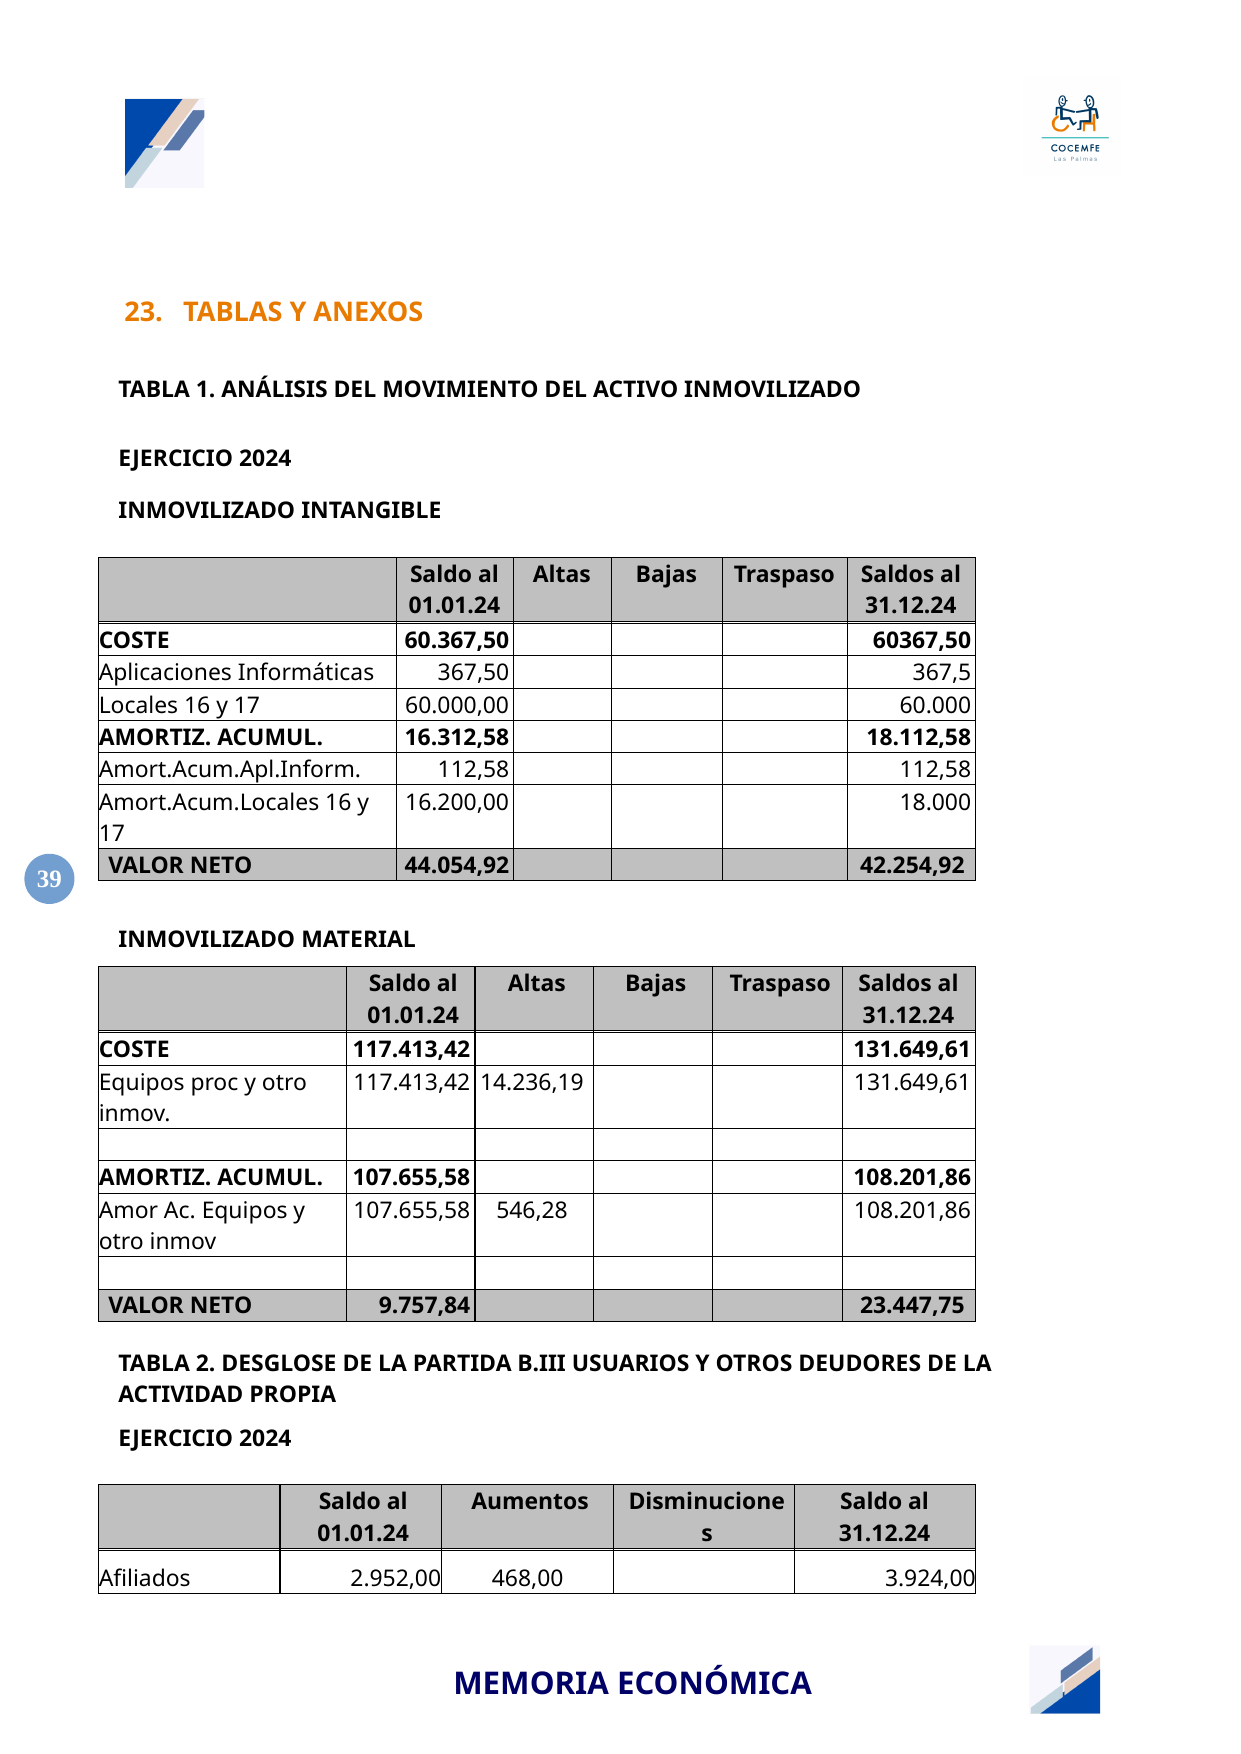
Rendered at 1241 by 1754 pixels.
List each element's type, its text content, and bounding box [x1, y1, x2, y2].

table_cell [723, 785, 847, 848]
table_cell 367,5 [848, 656, 975, 687]
table_cell [594, 1066, 712, 1128]
table_cell 131.649,61 [843, 1066, 975, 1128]
table_cell 60367,50 [848, 624, 975, 655]
table_header Saldo al 01.01.24 [347, 967, 474, 1030]
table_cell [713, 1290, 842, 1321]
table_cell 131.649,61 [843, 1033, 975, 1064]
table_cell 9.757,84 [347, 1290, 474, 1321]
table_cell [843, 1129, 975, 1160]
text INMOVILIZADO INTANGIBLE [118, 494, 1122, 526]
table_header Altas [476, 967, 593, 1030]
table_cell 546,28 [476, 1194, 593, 1256]
table_cell 18.000 [848, 785, 975, 848]
table_cell [612, 721, 722, 752]
table_cell 112,58 [848, 753, 975, 784]
table_header [99, 967, 346, 1030]
text TABLA 1. ANÁLISIS DEL MOVIMIENTO DEL ACTIVO INMOVILIZADO [118, 373, 1122, 404]
table_cell 16.200,00 [397, 785, 513, 848]
table_cell [476, 1290, 593, 1321]
table_cell [476, 1161, 593, 1193]
table_cell 23.447,75 [843, 1290, 975, 1321]
table_cell 108.201,86 [843, 1161, 975, 1193]
table_cell Afiliados [99, 1551, 279, 1593]
table_cell 117.413,42 [347, 1033, 474, 1064]
table_cell 44.054,92 [397, 849, 513, 880]
table_cell [99, 1129, 346, 1160]
table_cell AMORTIZ. ACUMUL. [99, 1161, 346, 1193]
table_cell AMORTIZ. ACUMUL. [99, 721, 396, 752]
table_cell VALOR NETO [99, 849, 396, 880]
table_header Traspaso [713, 967, 842, 1030]
table_cell 16.312,58 [397, 721, 513, 752]
table_cell [614, 1551, 794, 1593]
table_cell 468,00 [442, 1551, 613, 1593]
table_cell [347, 1257, 474, 1288]
table_header Bajas [594, 967, 712, 1030]
table_cell VALOR NETO [99, 1290, 346, 1321]
table_cell [514, 849, 611, 880]
table_cell [347, 1129, 474, 1160]
table_cell 42.254,92 [848, 849, 975, 880]
picture [1022, 76, 1123, 176]
table_cell [713, 1129, 842, 1160]
table_cell 60.000,00 [397, 689, 513, 720]
table_cell [723, 689, 847, 720]
table_header Traspaso [723, 558, 847, 621]
table_cell 60.000 [848, 689, 975, 720]
table_cell [476, 1129, 593, 1160]
table_cell COSTE [99, 1033, 346, 1064]
table_cell 3.924,00 [795, 1551, 975, 1593]
table_cell 107.655,58 [347, 1194, 474, 1256]
table_cell [594, 1161, 712, 1193]
table_cell [723, 624, 847, 655]
table_cell [514, 785, 611, 848]
table_cell 112,58 [397, 753, 513, 784]
table_cell [476, 1033, 593, 1064]
table_header Altas [514, 558, 611, 621]
table_cell 108.201,86 [843, 1194, 975, 1256]
table_cell Amort.Acum.Apl.Inform. [99, 753, 396, 784]
table_cell [723, 721, 847, 752]
table_cell Aplicaciones Informáticas [99, 656, 396, 687]
table_cell 107.655,58 [347, 1161, 474, 1193]
table_cell 117.413,42 [347, 1066, 474, 1128]
table_header [99, 558, 396, 621]
table_cell [594, 1129, 712, 1160]
table_cell [723, 849, 847, 880]
table_cell [514, 656, 611, 687]
table_cell [713, 1066, 842, 1128]
table_cell [843, 1257, 975, 1288]
table_header Saldos al 31.12.24 [848, 558, 975, 621]
text EJERCICIO 2024 [118, 442, 1122, 474]
table_cell [594, 1257, 712, 1288]
table_cell 60.367,50 [397, 624, 513, 655]
table_cell 18.112,58 [848, 721, 975, 752]
table_cell [514, 753, 611, 784]
table_cell 14.236,19 [476, 1066, 593, 1128]
table_cell [713, 1257, 842, 1288]
table_header Saldo al 01.01.24 [397, 558, 513, 621]
table_cell [612, 689, 722, 720]
table_cell COSTE [99, 624, 396, 655]
table_header Saldo al 31.12.24 [795, 1485, 975, 1548]
table_header Saldo al 01.01.24 [281, 1485, 441, 1548]
table_cell 2.952,00 [281, 1551, 441, 1593]
table_cell [594, 1194, 712, 1256]
table_header Saldos al 31.12.24 [843, 967, 975, 1030]
table_cell [713, 1033, 842, 1064]
table_cell [612, 785, 722, 848]
table_cell [723, 656, 847, 687]
table_cell [713, 1194, 842, 1256]
table_cell [99, 1257, 346, 1288]
table_header Bajas [612, 558, 722, 621]
table_cell [476, 1257, 593, 1288]
table_cell [514, 721, 611, 752]
table_cell [514, 689, 611, 720]
table_cell Equipos proc y otro inmov. [99, 1066, 346, 1128]
table_cell [713, 1161, 842, 1193]
text EJERCICIO 2024 [118, 1422, 1122, 1453]
list TABLAS Y ANEXOS [124, 293, 1122, 330]
table_cell Amort.Acum.Locales 16 y 17 [99, 785, 396, 848]
picture [1030, 1646, 1101, 1714]
table_cell 367,50 [397, 656, 513, 687]
text INMOVILIZADO MATERIAL [118, 923, 1122, 954]
table_cell Amor Ac. Equipos y otro inmov [99, 1194, 346, 1256]
table_cell Locales 16 y 17 [99, 689, 396, 720]
table_header Disminuciones [614, 1485, 794, 1548]
table_cell [723, 753, 847, 784]
table_cell [612, 656, 722, 687]
table_cell [612, 849, 722, 880]
text TABLA 2. DESGLOSE DE LA PARTIDA B.III USUARIOS Y OTROS DEUDORES DE LA ACTIVIDAD PROPIA [118, 1347, 1122, 1409]
table_header Aumentos [442, 1485, 613, 1548]
table_cell [594, 1290, 712, 1321]
table_cell [514, 624, 611, 655]
table_cell [612, 624, 722, 655]
table_header [99, 1485, 279, 1548]
picture [124, 98, 205, 188]
table_cell [612, 753, 722, 784]
table_cell [594, 1033, 712, 1064]
